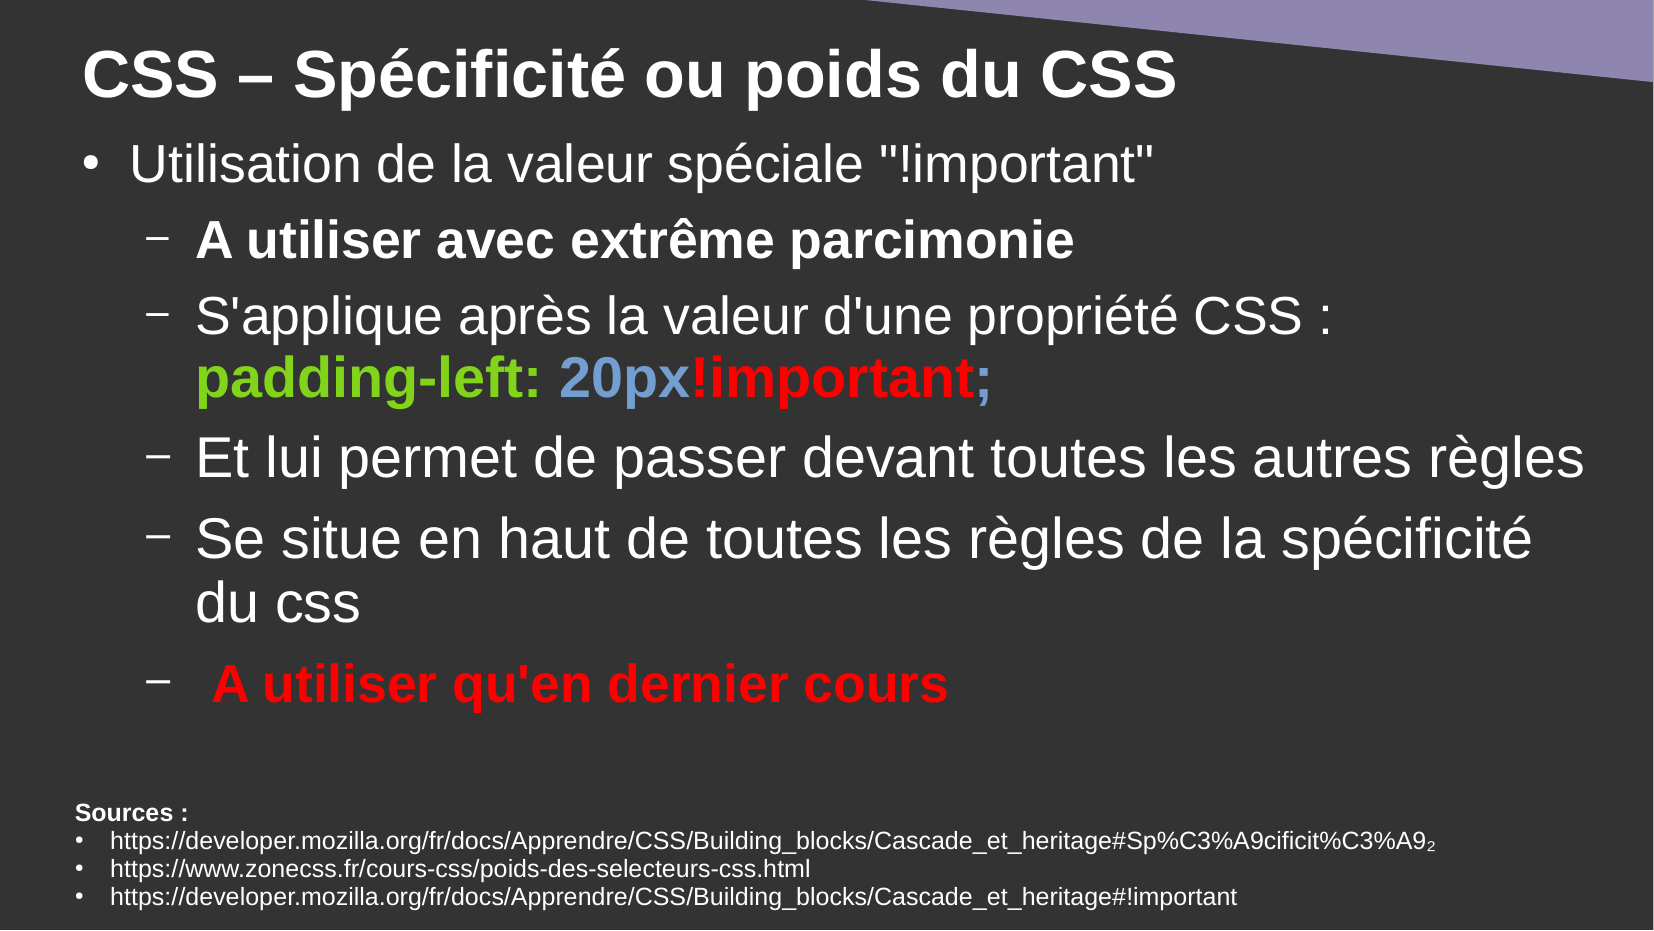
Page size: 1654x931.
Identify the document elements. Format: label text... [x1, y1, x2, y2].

list Utilisation de la valeur spéciale "!important" A utiliser avec extrême parcimonie S'applique après la valeur d'une propriété CSS : padding-left: 20px!important; Et lui permet de passer devant toutes les autres règles Se situe en haut de toutes les règles de la spécificité du css A utiliser qu'en dernier cours [64, 133, 1595, 725]
title CSS – Spécificité ou poids du CSS [82, 37, 1205, 122]
text_box [865, 0, 1654, 83]
text_box Sources : https://developer.mozilla.org/fr/docs/Apprendre/CSS/Building_blocks/Cascade_et_heritage#Sp%C3%A9cificit%C3%A9₂ https://www.zonecss.fr/cours-css/poids-des-selecteurs-css.html https://developer.mozilla.org/fr/docs/Apprendre/CSS/Building_blocks/Cascade_et_heritage#!important [60, 791, 1546, 931]
